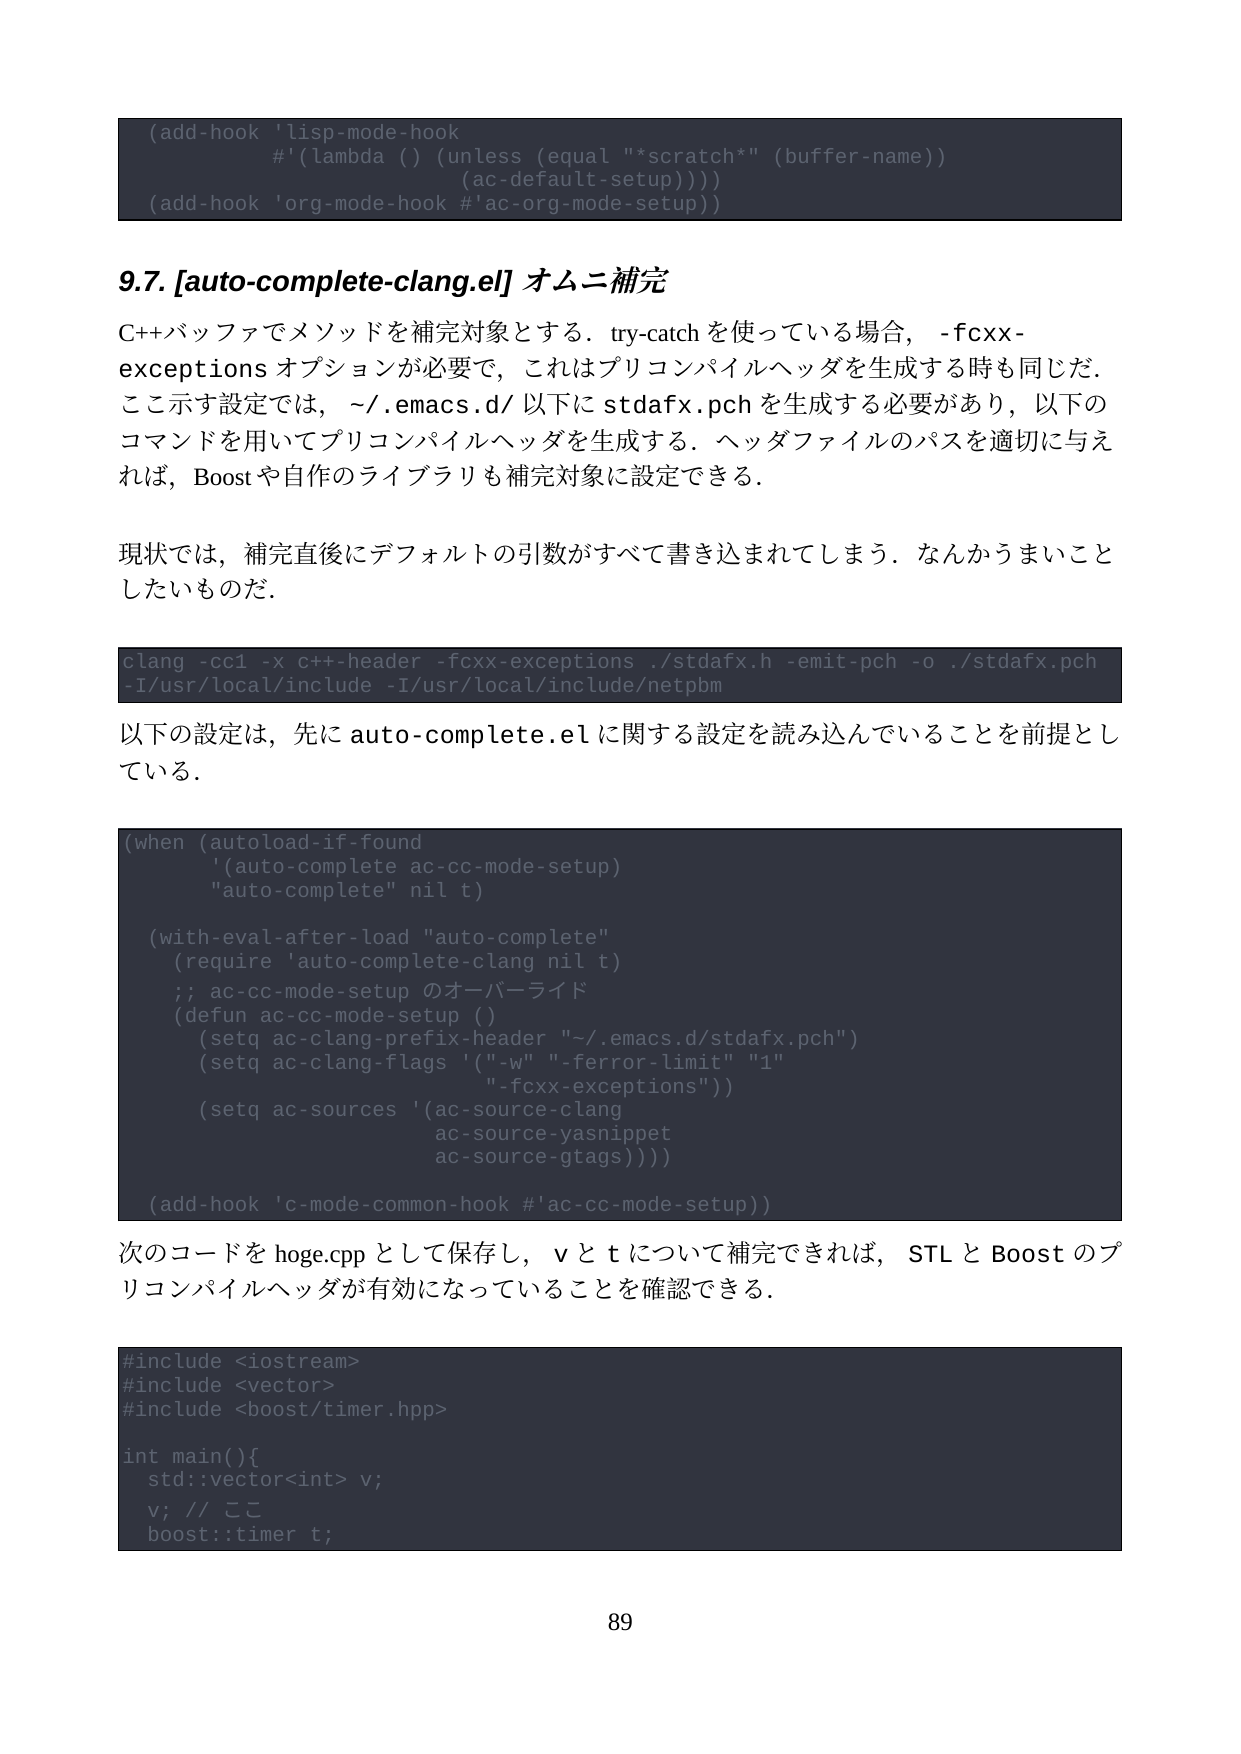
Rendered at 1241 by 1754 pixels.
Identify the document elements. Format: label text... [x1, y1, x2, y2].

text "auto-complete" nil t) [119, 876, 1121, 899]
text (when (autoload-if-found [119, 830, 1121, 852]
text 以下の設定は，先に auto-complete.el に関する設定を読み込んでいることを前提としている． [118, 715, 1122, 816]
text (ac-default-setup)))) [119, 165, 1121, 189]
text (add-hook 'lisp-mode-hook [119, 119, 1121, 142]
text ac-source-yasnippet [119, 1119, 1121, 1143]
text #include <iostream> [119, 1348, 1121, 1371]
text 現状では，補完直後にデフォルトの引数がすべて書き込まれてしまう．なんかうまいことしたいものだ． [118, 534, 1122, 635]
text (defun ac-cc-mode-setup () [119, 1001, 1121, 1024]
text int main(){ [119, 1442, 1121, 1466]
text std::vector<int> v; [119, 1466, 1121, 1489]
text (with-eval-after-load "auto-complete" [119, 923, 1121, 947]
text ;; ac-cc-mode-setup のオーバーライド [119, 970, 1121, 1001]
text '(auto-complete ac-cc-mode-setup) [119, 852, 1121, 876]
text (setq ac-sources '(ac-source-clang [119, 1095, 1121, 1119]
text #'(lambda () (unless (equal "*scratch*" (buffer-name)) [119, 142, 1121, 165]
text (add-hook 'org-mode-hook #'ac-org-mode-setup)) [119, 189, 1121, 219]
text #include <boost/timer.hpp> [119, 1394, 1121, 1418]
text C++バッファでメソッドを補完対象とする．try-catch を使っている場合， -fcxx-exceptions オプションが必要で，これはプリコンパイルヘッダを生成する時も同じだ．ここ示す設定では， ~/.emacs.d/ 以下に stdafx.pch を生成する必要があり，以下のコマンドを用いてプリコンパイルヘッダを生成する．ヘッダファイルのパスを適切に与えれば，Boostや自作のライブラリも補完対象に設定できる． [118, 312, 1122, 522]
subtitle [auto-complete-clang.el] オムニ補完 [118, 258, 1122, 300]
text ac-source-gtags)))) [119, 1143, 1121, 1166]
text #include <vector> [119, 1371, 1121, 1394]
text (add-hook 'c-mode-common-hook #'ac-cc-mode-setup)) [119, 1190, 1121, 1220]
text (setq ac-clang-prefix-header "~/.emacs.d/stdafx.pch") [119, 1024, 1121, 1048]
text (setq ac-clang-flags '("-w" "-ferror-limit" "1" [119, 1048, 1121, 1072]
text boost::timer t; [119, 1519, 1121, 1550]
text 次のコードを hoge.cpp として保存し， v と t について補完できれば， STL と Boost のプリコンパイルヘッダが有効になっていることを確認できる． [118, 1234, 1122, 1335]
text "-fcxx-exceptions")) [119, 1072, 1121, 1095]
text v; // ここ [119, 1489, 1121, 1519]
text (require 'auto-complete-clang nil t) [119, 947, 1121, 970]
text clang -cc1 -x c++-header -fcxx-exceptions ./stdafx.h -emit-pch -o ./stdafx.pch -I/usr/local/include -I/usr/local/include/netpbm [119, 649, 1121, 702]
